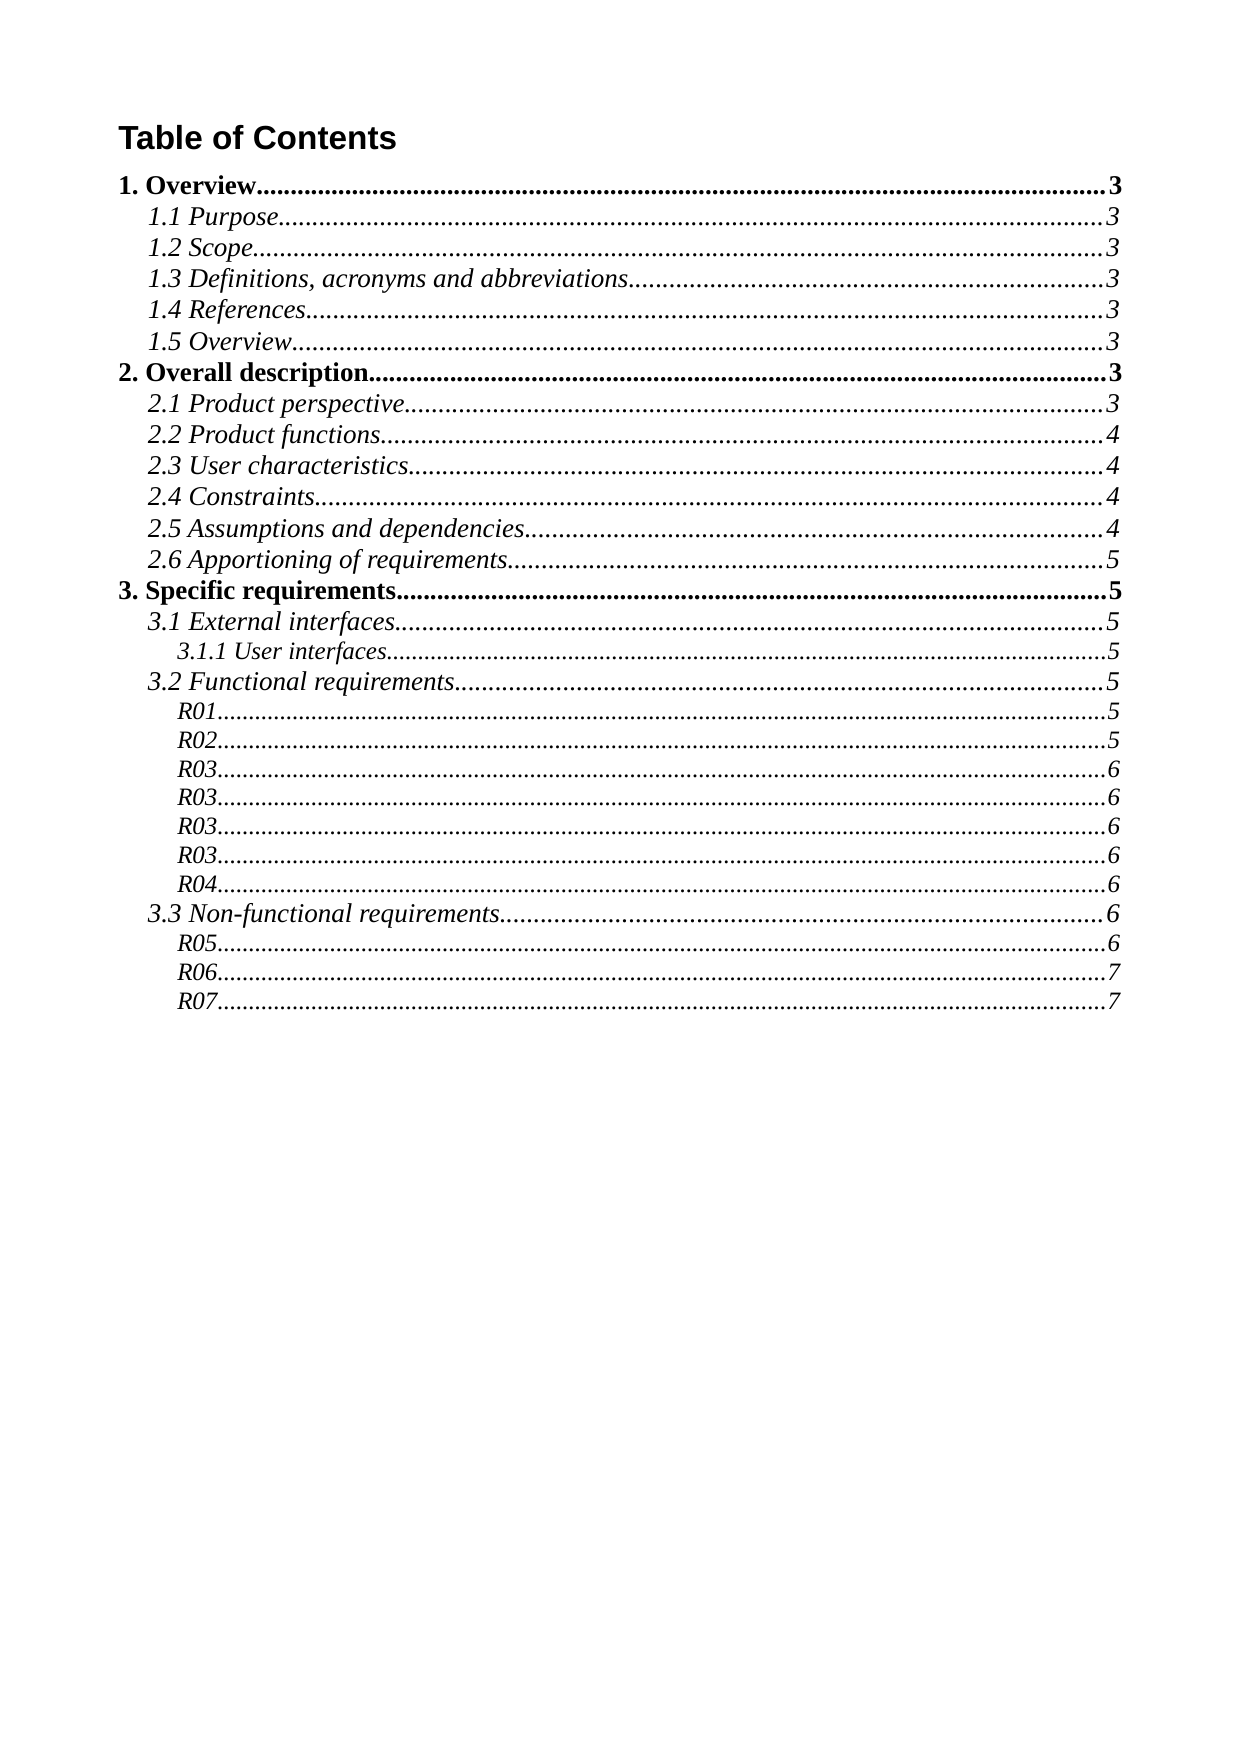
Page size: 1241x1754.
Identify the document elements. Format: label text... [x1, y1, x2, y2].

text 1. Overview 3 [118, 169, 1122, 200]
text R05 6 [177, 928, 1122, 957]
text 2.6 Apportioning of requirements 5 [148, 543, 1122, 574]
text 2.2 Product functions 4 [148, 418, 1122, 449]
text 3.1.1 User interfaces 5 [177, 636, 1122, 665]
text 3.2 Functional requirements 5 [148, 665, 1122, 696]
text 3.3 Non-functional requirements 6 [148, 897, 1122, 928]
text R03 6 [177, 782, 1122, 811]
text 1.2 Scope 3 [148, 231, 1122, 262]
text 1.4 References 3 [148, 294, 1122, 325]
text 3.1 External interfaces 5 [148, 605, 1122, 636]
text 2.4 Constraints 4 [148, 481, 1122, 512]
text R03 6 [177, 754, 1122, 782]
text 1.5 Overview 3 [148, 325, 1122, 356]
text 2. Overall description 3 [118, 356, 1122, 387]
text R07 7 [177, 986, 1122, 1015]
text R03 6 [177, 811, 1122, 840]
subtitle Table of Contents [118, 118, 1122, 157]
text R03 6 [177, 840, 1122, 869]
text 2.1 Product perspective 3 [148, 387, 1122, 418]
text R01 5 [177, 696, 1122, 725]
text R04 6 [177, 869, 1122, 897]
text 1.3 Definitions, acronyms and abbreviations 3 [148, 262, 1122, 294]
text 1.1 Purpose 3 [148, 200, 1122, 231]
text 2.5 Assumptions and dependencies 4 [148, 512, 1122, 543]
text 3. Specific requirements 5 [118, 574, 1122, 605]
text 2.3 User characteristics 4 [148, 449, 1122, 481]
text R06 7 [177, 957, 1122, 986]
text R02 5 [177, 725, 1122, 754]
